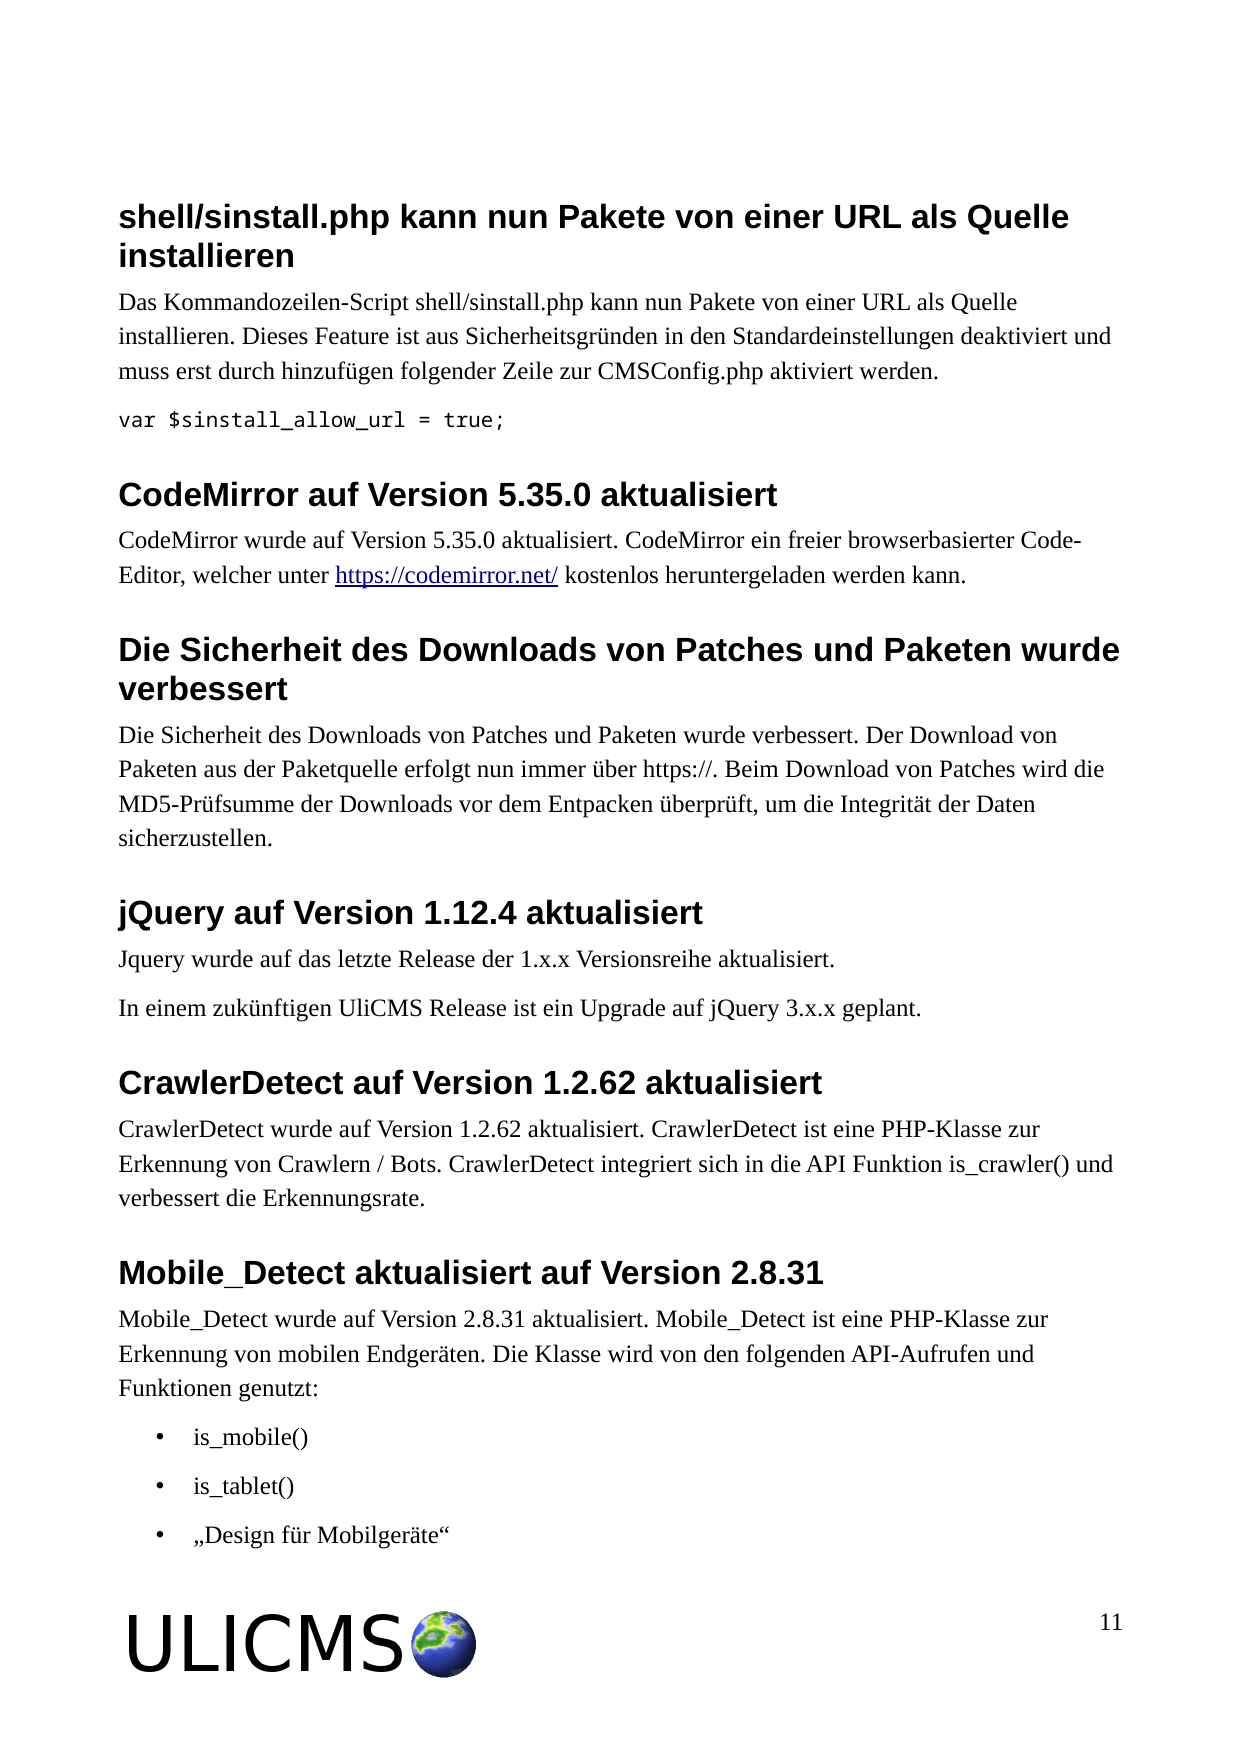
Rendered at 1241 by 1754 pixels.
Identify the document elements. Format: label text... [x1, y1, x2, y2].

text CodeMirror wurde auf Version 5.35.0 aktualisiert. CodeMirror ein freier browserbasierter Code-Editor, welcher unter https://codemirror.net/ kostenlos heruntergeladen werden kann. [118, 526, 1123, 589]
list „Design für Mobilgeräte“ [156, 1521, 1123, 1549]
subtitle CrawlerDetect auf Version 1.2.62 aktualisiert [118, 1063, 1123, 1102]
subtitle Die Sicherheit des Downloads von Patches und Paketen wurde verbessert [118, 630, 1123, 707]
list is_mobile() [156, 1422, 1123, 1451]
subtitle shell/sinstall.php kann nun Pakete von einer URL als Quelle installieren [118, 197, 1123, 274]
text In einem zukünftigen UliCMS Release ist ein Upgrade auf jQuery 3.x.x geplant. [118, 993, 1123, 1022]
text CrawlerDetect wurde auf Version 1.2.62 aktualisiert. CrawlerDetect ist eine PHP-Klasse zur Erkennung von Crawlern / Bots. CrawlerDetect integriert sich in die API Funktion is_crawler() und verbessert die Erkennungsrate. [118, 1114, 1123, 1212]
list is_tablet() [156, 1471, 1123, 1500]
text Das Kommandozeilen-Script shell/sinstall.php kann nun Pakete von einer URL als Quelle installieren. Dieses Feature ist aus Sicherheitsgründen in den Standardeinstellungen deaktiviert und muss erst durch hinzufügen folgender Zeile zur CMSConfig.php aktiviert werden. [118, 287, 1123, 385]
subtitle jQuery auf Version 1.12.4 aktualisiert [118, 893, 1123, 932]
picture [118, 1607, 479, 1681]
text Mobile_Detect wurde auf Version 2.8.31 aktualisiert. Mobile_Detect ist eine PHP-Klasse zur Erkennung von mobilen Endgeräten. Die Klasse wird von den folgenden API-Aufrufen und Funktionen genutzt: [118, 1304, 1123, 1402]
text Jquery wurde auf das letzte Release der 1.x.x Versionsreihe aktualisiert. [118, 944, 1123, 973]
text var $sinstall_allow_url = true; [118, 405, 1123, 433]
subtitle CodeMirror auf Version 5.35.0 aktualisiert [118, 474, 1123, 513]
subtitle Mobile_Detect aktualisiert auf Version 2.8.31 [118, 1253, 1123, 1292]
text Die Sicherheit des Downloads von Patches und Paketen wurde verbessert. Der Download von Paketen aus der Paketquelle erfolgt nun immer über https://. Beim Download von Patches wird die MD5-Prüfsumme der Downloads vor dem Entpacken überprüft, um die Integrität der Daten sicherzustellen. [118, 720, 1123, 852]
